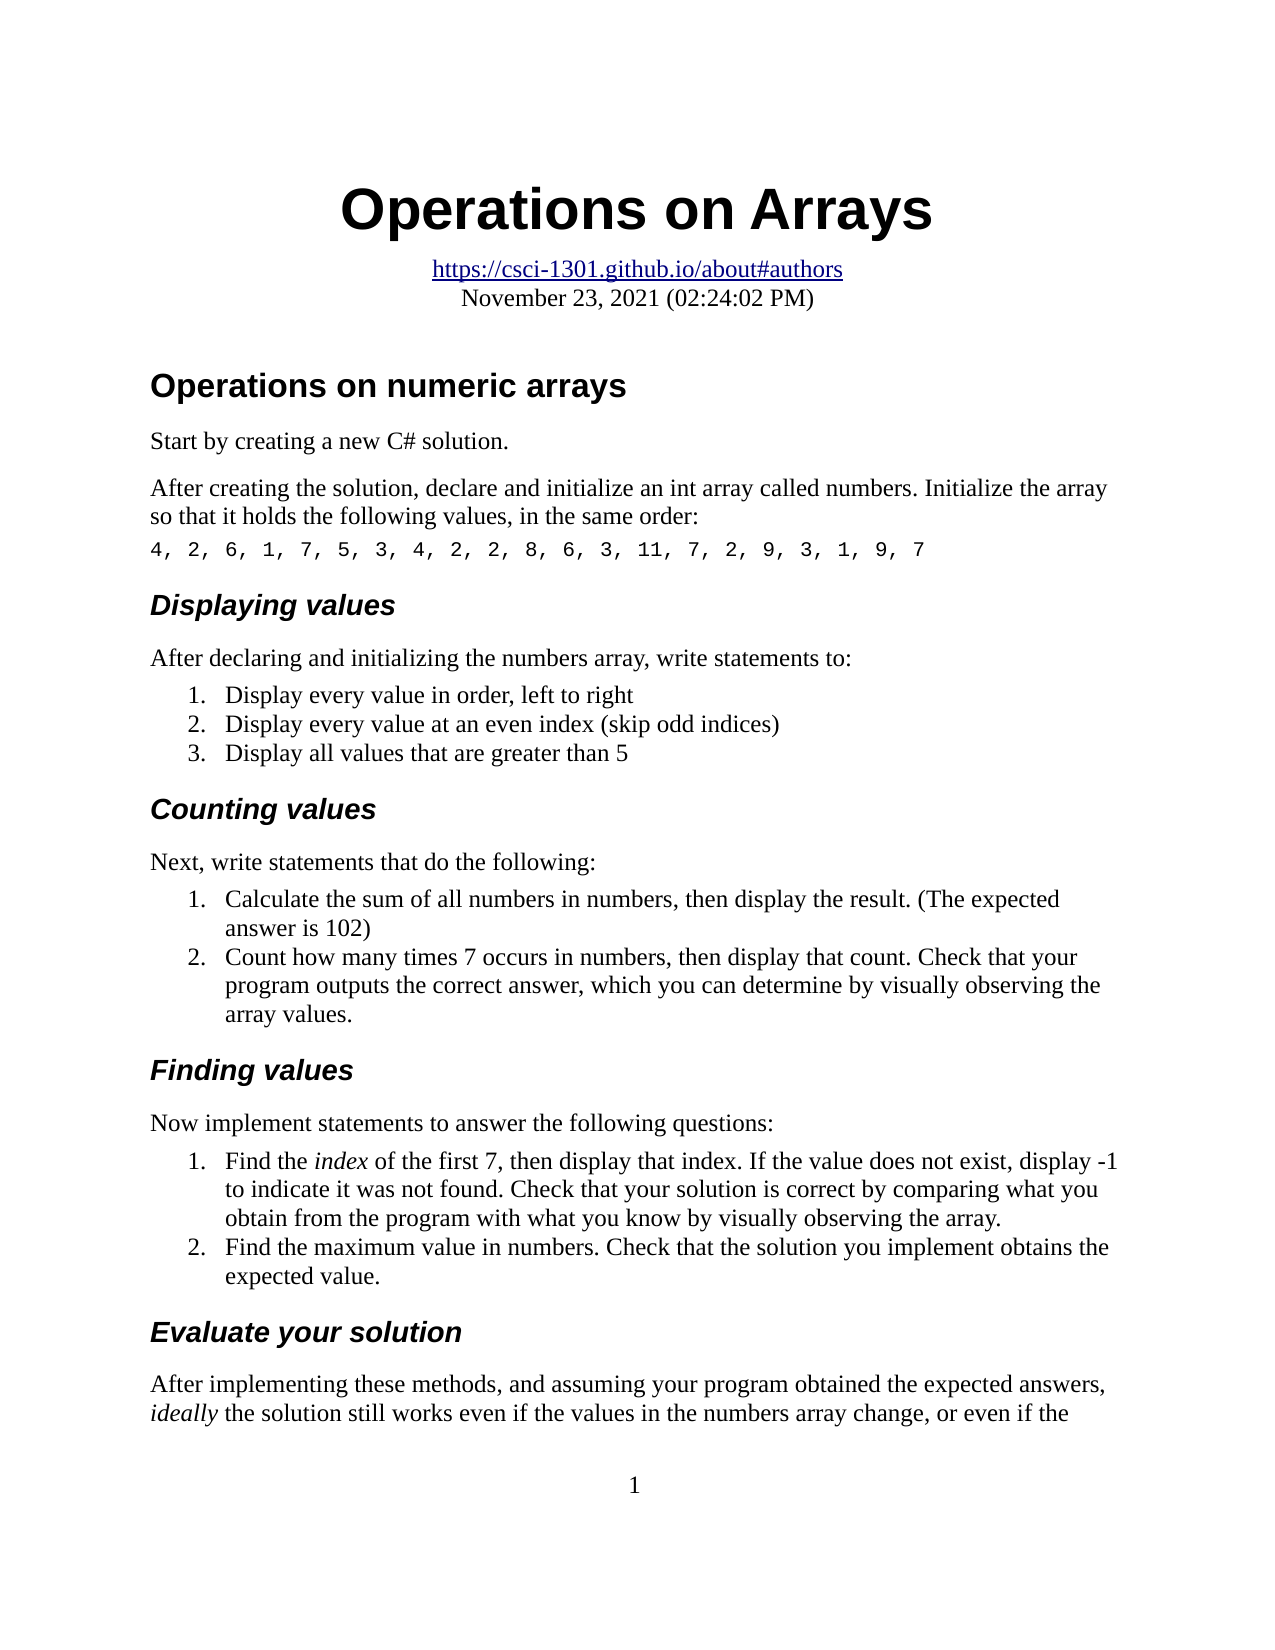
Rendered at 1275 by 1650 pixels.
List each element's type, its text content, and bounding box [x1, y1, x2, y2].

subtitle Evaluate your solution [150, 1314, 1125, 1348]
list Display all values that are greater than 5 [187, 738, 1125, 767]
subtitle Displaying values [150, 588, 1125, 621]
list Find the maximum value in numbers. Check that the solution you implement obtains the expected value. [187, 1232, 1125, 1289]
list Count how many times 7 occurs in numbers, then display that count. Check that your program outputs the correct answer, which you can determine by visually observing the array values. [187, 942, 1125, 1028]
text 4, 2, 6, 1, 7, 5, 3, 4, 2, 2, 8, 6, 3, 11, 7, 2, 9, 3, 1, 9, 7 [150, 539, 1125, 563]
text After declaring and initializing the numbers array, write statements to: [150, 643, 1125, 671]
list Calculate the sum of all numbers in numbers, then display the result. (The expected answer is 102) [187, 884, 1125, 942]
subtitle Counting values [150, 792, 1125, 825]
text https://csci-1301.github.io/about#authors [150, 254, 1125, 283]
text After creating the solution, declare and initialize an int array called numbers. Initialize the array so that it holds the following values, in the same order: [150, 473, 1125, 530]
text November 23, 2021 (02:24:02 PM) [150, 283, 1125, 312]
list Find the index of the first 7, then display that index. If the value does not exist, display -1 to indicate it was not found. Check that your solution is correct by comparing what you obtain from the program with what you know by visually observing the array. [187, 1146, 1125, 1232]
text Next, write statements that do the following: [150, 847, 1125, 875]
text Start by creating a new C# solution. [150, 426, 1125, 455]
subtitle Finding values [150, 1053, 1125, 1087]
subtitle Operations on numeric arrays [150, 366, 1125, 404]
text Now implement statements to answer the following questions: [150, 1108, 1125, 1137]
text After implementing these methods, and assuming your program obtained the expected answers, ideally the solution still works even if the values in the numbers array change, or even if the [150, 1369, 1125, 1427]
title Operations on Arrays [150, 175, 1125, 242]
list Display every value in order, left to right [187, 680, 1125, 709]
list Display every value at an even index (skip odd indices) [187, 709, 1125, 738]
